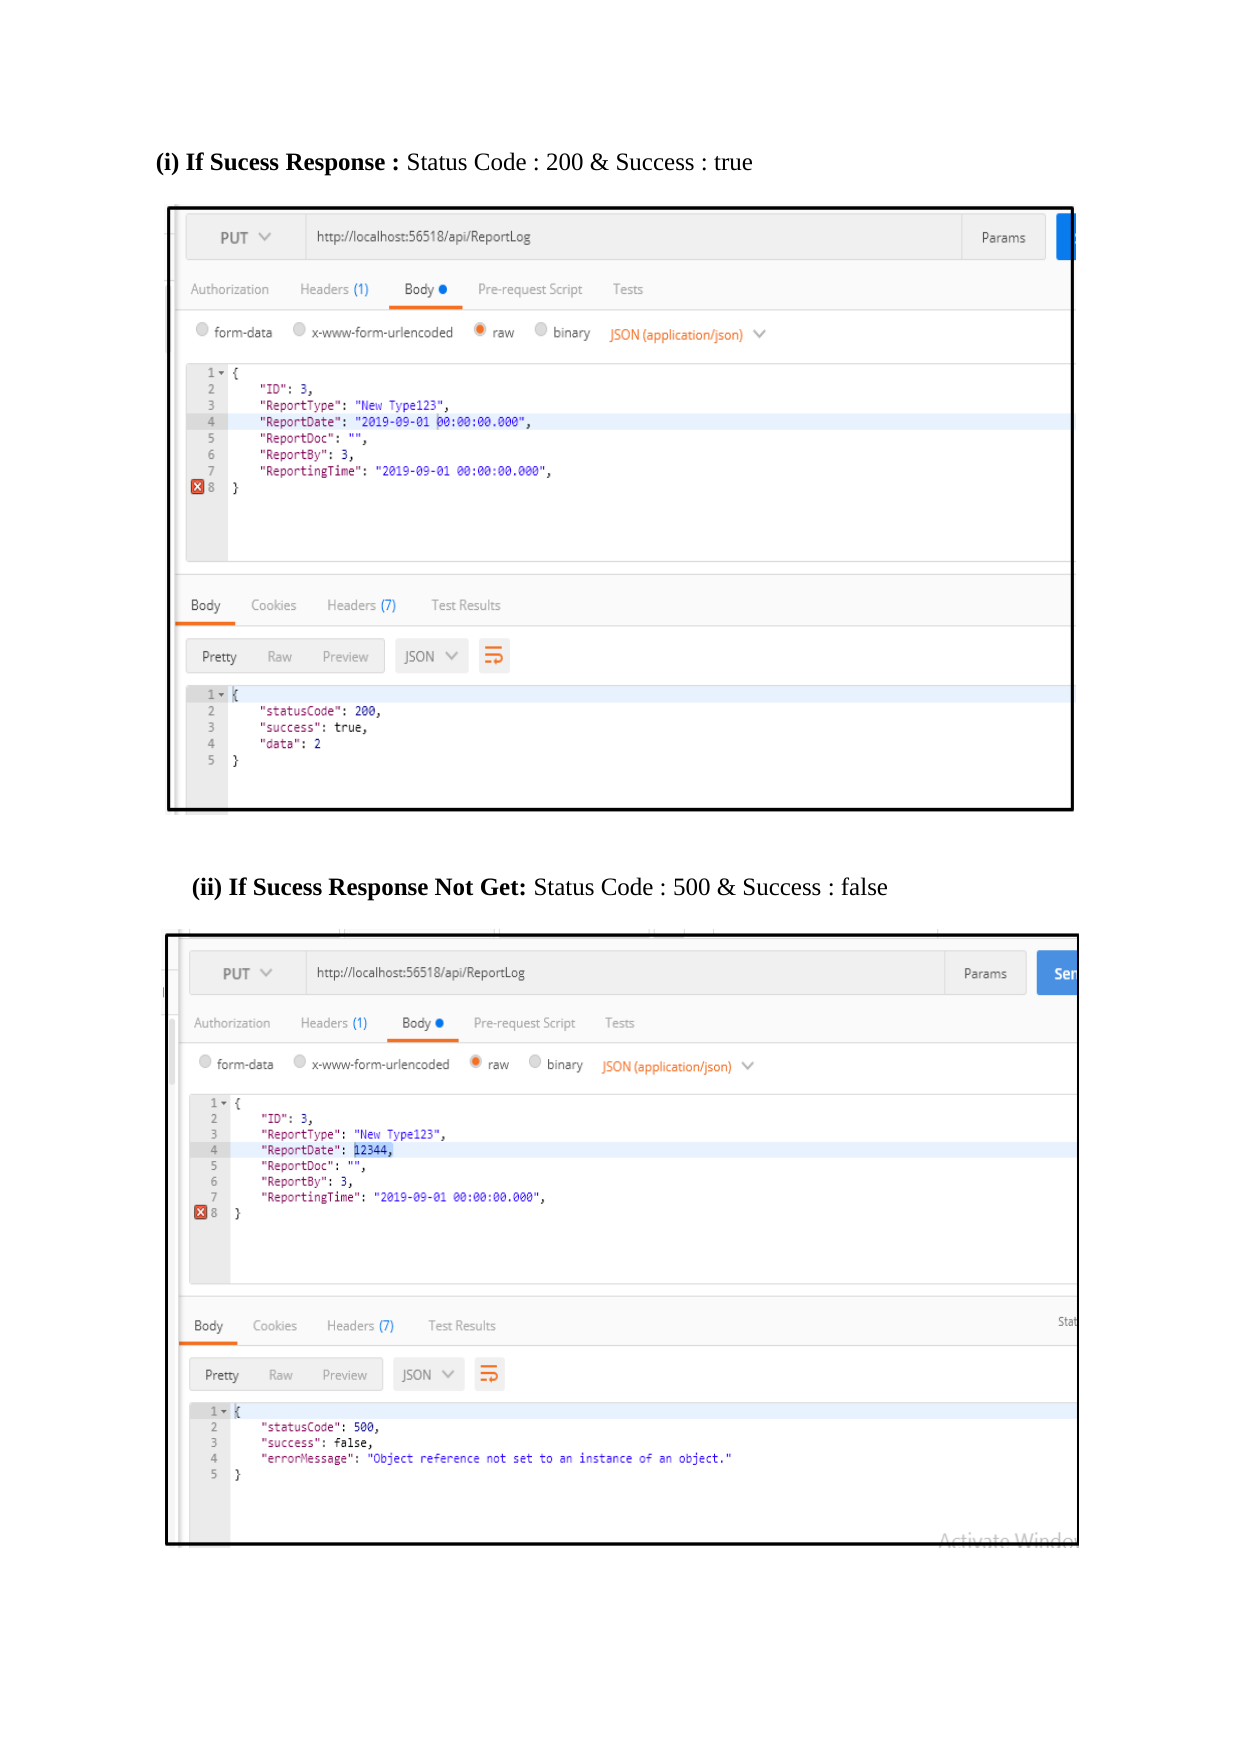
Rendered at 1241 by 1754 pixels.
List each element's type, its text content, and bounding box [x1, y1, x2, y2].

text (ii) If Sucess Response Not Get: Status Code : 500 & Success : false [118, 872, 1122, 901]
picture [161, 929, 1079, 1548]
text (i) If Sucess Response : Status Code : 200 & Success : true [118, 147, 1122, 176]
picture [164, 204, 1076, 815]
